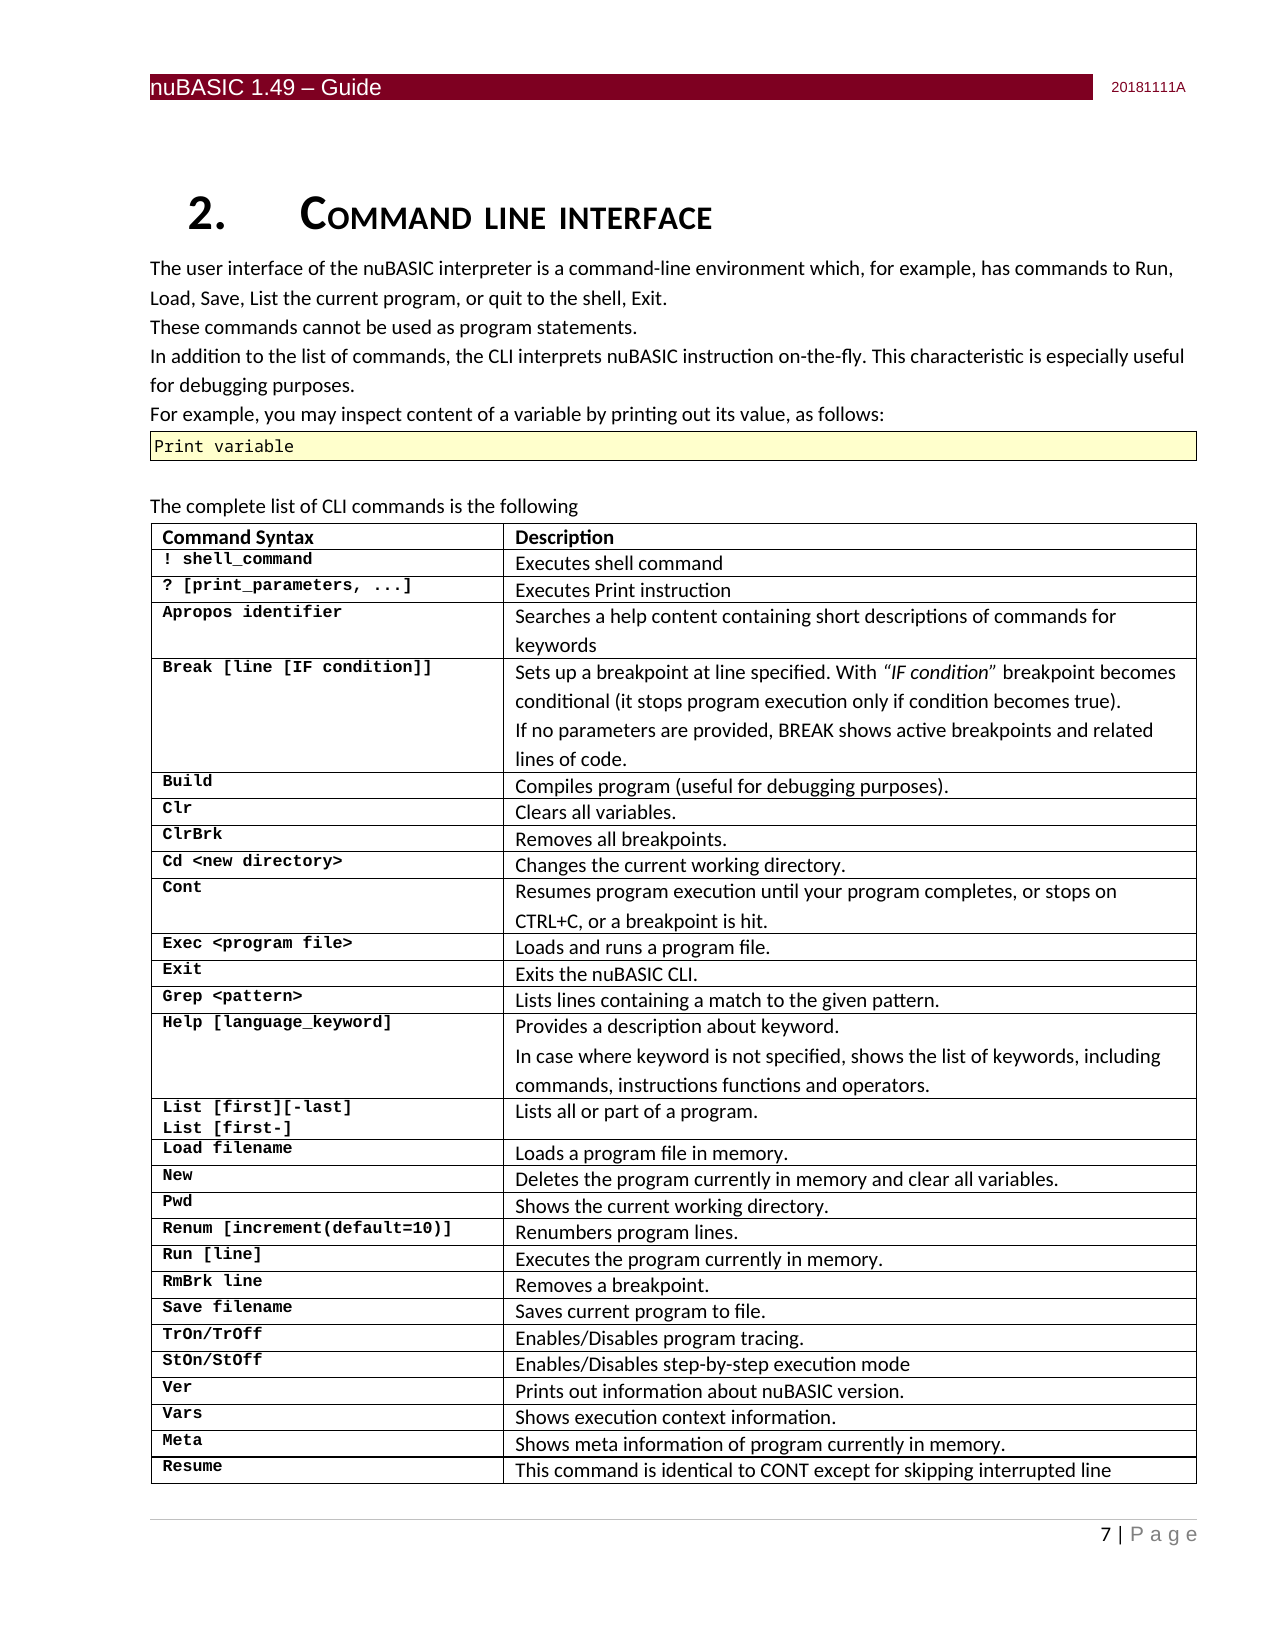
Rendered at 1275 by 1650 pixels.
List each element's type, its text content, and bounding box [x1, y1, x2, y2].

table_cell Shows meta information of program currently in memory. [504, 1431, 1196, 1456]
table_cell Save filename [152, 1299, 503, 1324]
table_cell Saves current program to file. [504, 1299, 1196, 1324]
table_cell Exec <program file> [152, 934, 503, 960]
table_cell StOn/StOff [152, 1352, 503, 1377]
text In addition to the list of commands, the CLI interprets nuBASIC instruction on-the-fly. This characteristic is especially useful for debugging purposes. [150, 343, 1197, 398]
table_cell Loads a program file in memory. [504, 1140, 1196, 1165]
table_cell Pwd [152, 1193, 503, 1218]
table_cell ClrBrk [152, 826, 503, 851]
table_cell This command is identical to CONT except for skipping interrupted line [504, 1458, 1196, 1483]
table_cell Sets up a breakpoint at line specified. With “IF condition” breakpoint becomes conditional (it stops program execution only if condition becomes true). If no parameters are provided, BREAK shows active breakpoints and related lines of code. [504, 659, 1196, 772]
table_cell Grep <pattern> [152, 987, 503, 1013]
text The user interface of the nuBASIC interpreter is a command-line environment which, for example, has commands to Run, Load, Save, List the current program, or quit to the shell, Exit. [150, 256, 1197, 310]
table_cell Lists all or part of a program. [504, 1099, 1196, 1139]
table_cell Renumbers program lines. [504, 1219, 1196, 1245]
table_header Description [504, 524, 1196, 549]
table_cell Apropos identifier [152, 603, 503, 658]
table_cell Deletes the program currently in memory and clear all variables. [504, 1166, 1196, 1192]
table_cell Cd <new directory> [152, 852, 503, 878]
table_cell ? [print_parameters, ...] [152, 577, 503, 602]
table_cell Load filename [152, 1140, 503, 1165]
table_cell Build [152, 773, 503, 798]
table_cell Removes a breakpoint. [504, 1272, 1196, 1298]
table_cell Exit [152, 961, 503, 986]
table_cell Cont [152, 879, 503, 933]
table_cell Clears all variables. [504, 799, 1196, 825]
table_cell New [152, 1166, 503, 1192]
table_cell Lists lines containing a match to the given pattern. [504, 987, 1196, 1013]
table_cell Enables/Disables step-by-step execution mode [504, 1352, 1196, 1377]
text The complete list of CLI commands is the following [150, 494, 1197, 519]
table_cell Exits the nuBASIC CLI. [504, 961, 1196, 986]
table_cell Resumes program execution until your program completes, or stops on CTRL+C, or a breakpoint is hit. [504, 879, 1196, 933]
table_cell Run [line] [152, 1246, 503, 1271]
table_cell Removes all breakpoints. [504, 826, 1196, 851]
subtitle Command line interface [187, 181, 1197, 242]
table_cell Prints out information about nuBASIC version. [504, 1378, 1196, 1403]
list Print variable [151, 432, 1196, 460]
table_cell Shows the current working directory. [504, 1193, 1196, 1218]
table_cell Renum [increment(default=10)] [152, 1219, 503, 1245]
table_cell Resume [152, 1458, 503, 1483]
table_cell Provides a description about keyword. In case where keyword is not specified, shows the list of keywords, including commands, instructions functions and operators. [504, 1014, 1196, 1097]
text These commands cannot be used as program statements. [150, 314, 1197, 339]
table_cell Executes shell command [504, 550, 1196, 576]
table_cell Vars [152, 1405, 503, 1430]
table_cell Searches a help content containing short descriptions of commands for keywords [504, 603, 1196, 658]
table_cell Meta [152, 1431, 503, 1456]
table_cell Shows execution context information. [504, 1405, 1196, 1430]
table_cell Compiles program (useful for debugging purposes). [504, 773, 1196, 798]
table_cell Ver [152, 1378, 503, 1403]
table_cell Executes the program currently in memory. [504, 1246, 1196, 1271]
table_cell Clr [152, 799, 503, 825]
table_cell Enables/Disables program tracing. [504, 1325, 1196, 1351]
table_cell List [first][-last] List [first-] [152, 1099, 503, 1139]
table_cell Executes Print instruction [504, 577, 1196, 602]
table_header Command Syntax [152, 524, 503, 549]
table_cell ! shell_command [152, 550, 503, 576]
table_cell TrOn/TrOff [152, 1325, 503, 1351]
table_cell Changes the current working directory. [504, 852, 1196, 878]
text For example, you may inspect content of a variable by printing out its value, as follows: [150, 401, 1197, 427]
table_cell Break [line [IF condition]] [152, 659, 503, 772]
table_cell RmBrk line [152, 1272, 503, 1298]
table_cell Loads and runs a program file. [504, 934, 1196, 960]
table_cell Help [language_keyword] [152, 1014, 503, 1097]
